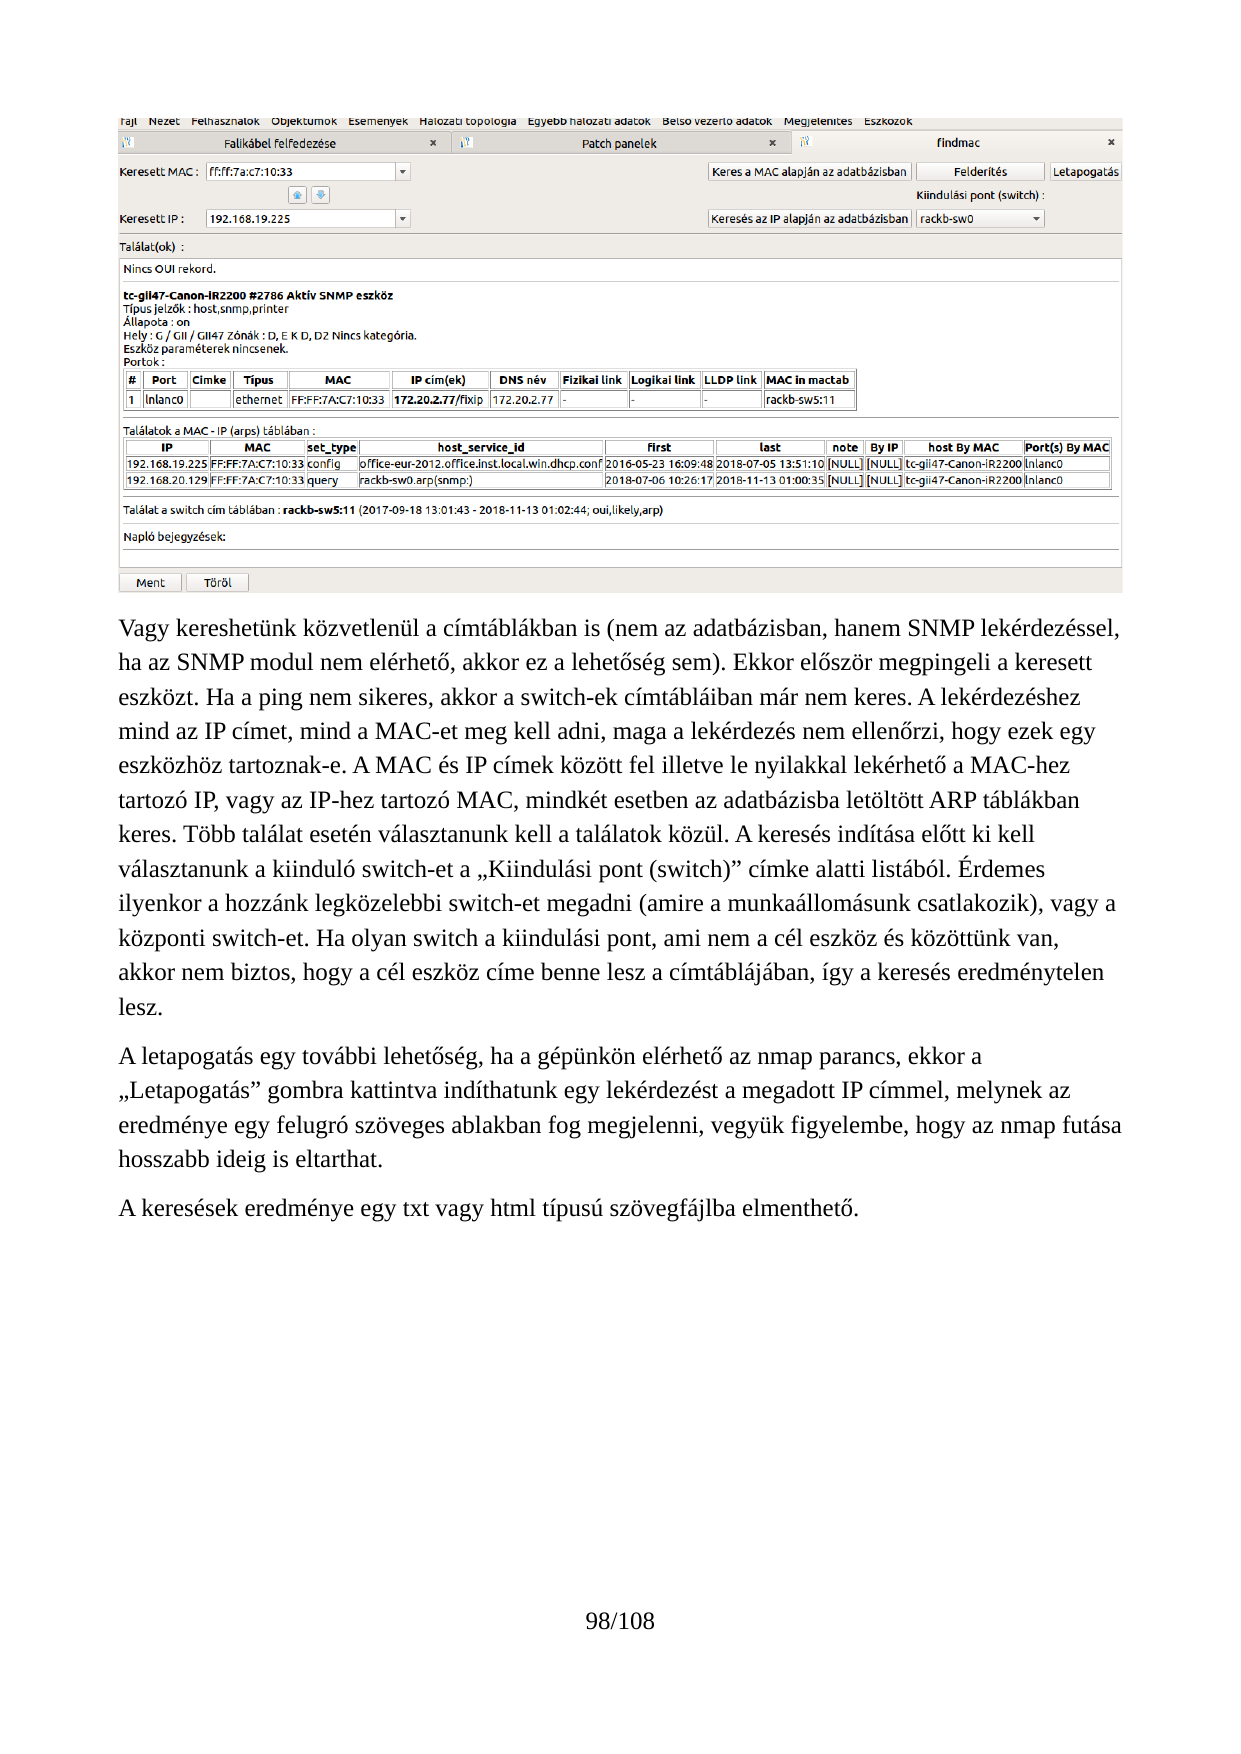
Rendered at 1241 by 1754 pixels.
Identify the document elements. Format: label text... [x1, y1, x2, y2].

text Vagy kereshetünk közvetlenül a címtáblákban is (nem az adatbázisban, hanem SNMP lekérdezéssel, ha az SNMP modul nem elérhető, akkor ez a lehetőség sem). Ekkor először megpingeli a keresett eszközt. Ha a ping nem sikeres, akkor a switch-ek címtábláiban már nem keres. A lekérdezéshez mind az IP címet, mind a MAC-et meg kell adni, maga a lekérdezés nem ellenőrzi, hogy ezek egy eszközhöz tartoznak-e. A MAC és IP címek között fel illetve le nyilakkal lekérhető a MAC-hez tartozó IP, vagy az IP-hez tartozó MAC, mindkét esetben az adatbázisba letöltött ARP táblákban keres. Több találat esetén választanunk kell a találatok közül. A keresés indítása előtt ki kell választanunk a kiinduló switch-et a „Kiindulási pont (switch)” címke alatti listából. Érdemes ilyenkor a hozzánk legközelebbi switch-et megadni (amire a munkaállomásunk csatlakozik), vagy a központi switch-et. Ha olyan switch a kiindulási pont, ami nem a cél eszköz és közöttünk van, akkor nem biztos, hogy a cél eszköz címe benne lesz a címtáblájában, így a keresés eredménytelen lesz. [118, 613, 1122, 1021]
text A keresések eredménye egy txt vagy html típusú szövegfájlba elmenthető. [118, 1193, 1122, 1222]
picture [118, 118, 1123, 593]
text A letapogatás egy további lehetőség, ha a gépünkön elérhető az nmap parancs, ekkor a „Letapogatás” gombra kattintva indíthatunk egy lekérdezést a megadott IP címmel, melynek az eredménye egy felugró szöveges ablakban fog megjelenni, vegyük figyelembe, hogy az nmap futása hosszabb ideig is eltarthat. [118, 1041, 1122, 1173]
